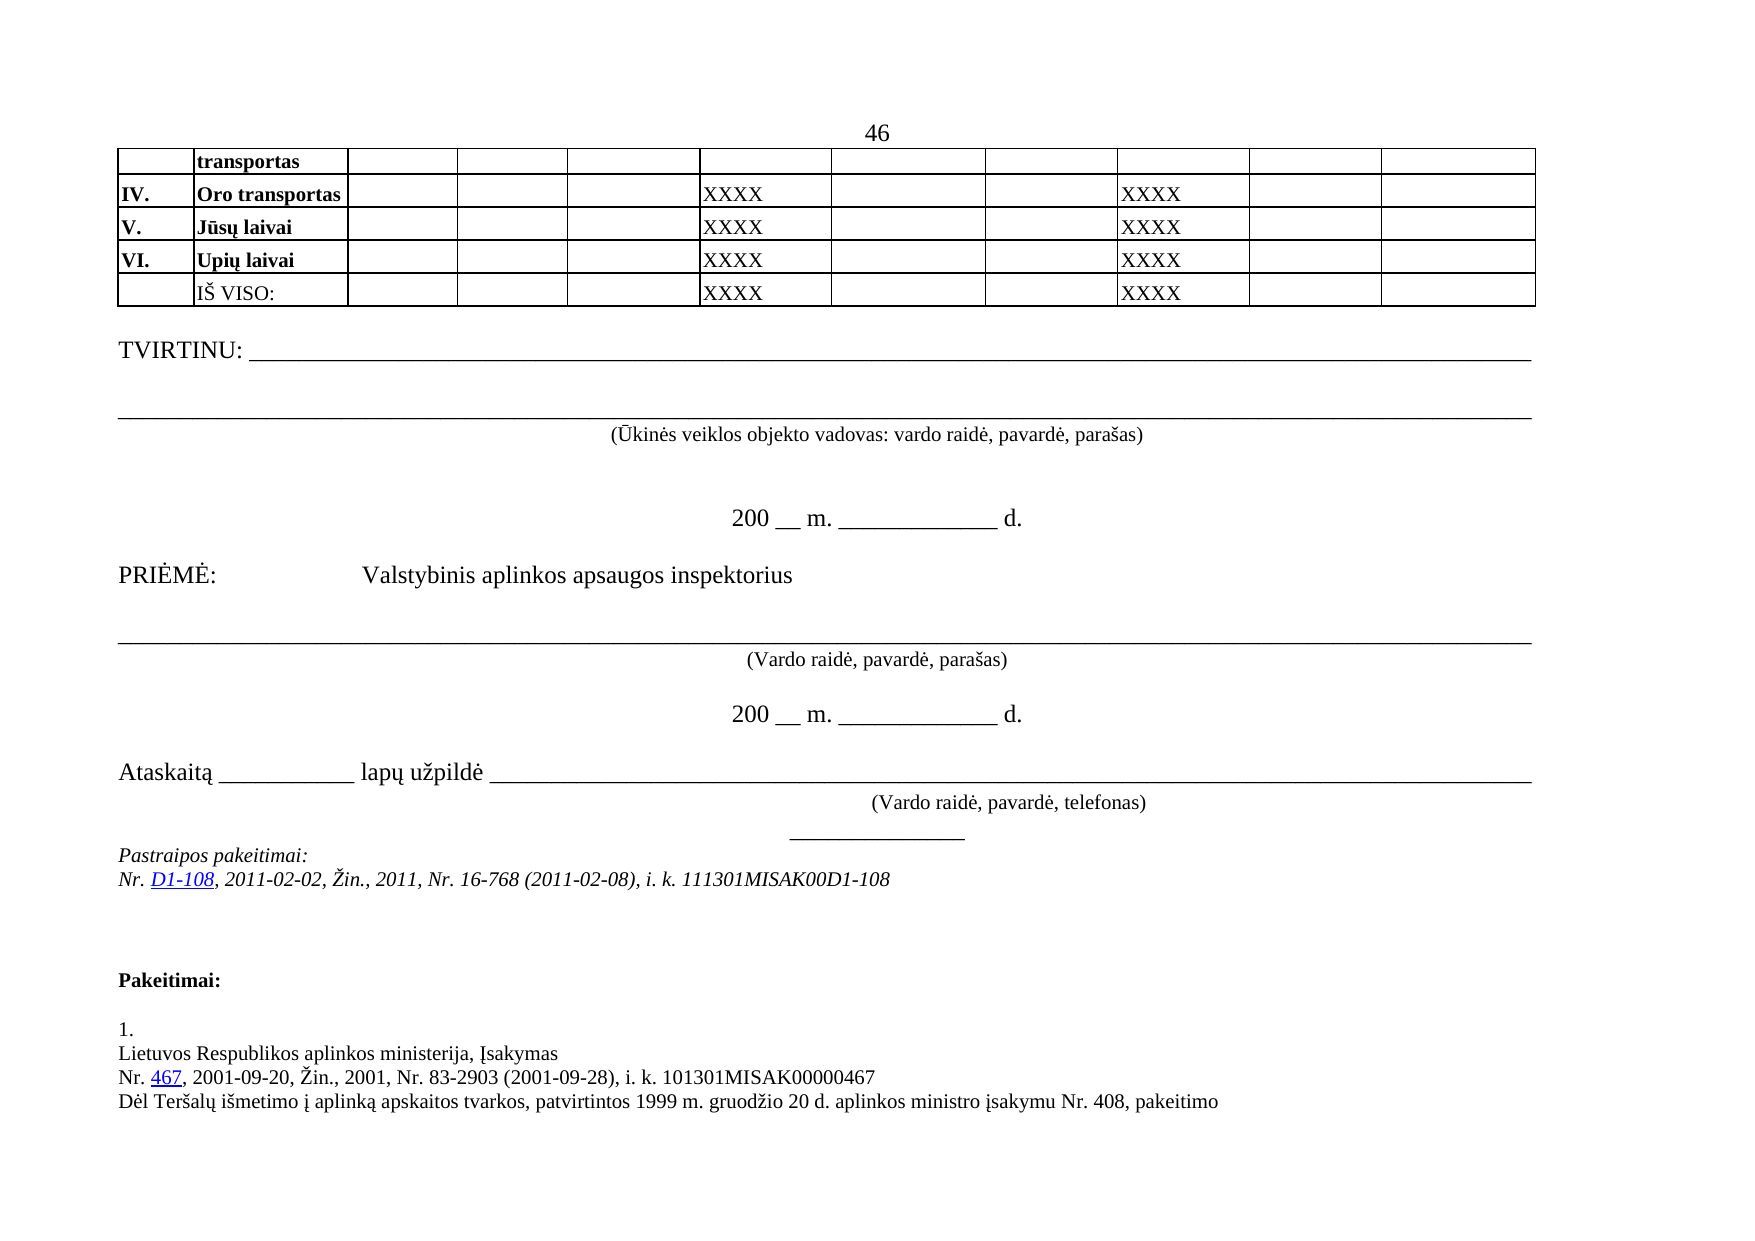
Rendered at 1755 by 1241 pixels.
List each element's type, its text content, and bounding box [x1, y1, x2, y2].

table_cell [349, 274, 457, 305]
text Nr. D1-108, 2011-02-02, Žin., 2011, Nr. 16-768 (2011-02-08), i. k. 111301MISAK00D1-108 [118, 867, 1636, 891]
table_cell [832, 208, 985, 239]
table_cell [986, 208, 1117, 239]
table_cell [1250, 149, 1381, 173]
table_cell [568, 208, 699, 239]
table_cell XXXX [701, 208, 831, 239]
table_cell [568, 241, 699, 272]
table_cell [832, 175, 985, 206]
text ______________ [118, 814, 1636, 843]
table_cell [1118, 149, 1249, 173]
table_cell [349, 241, 457, 272]
text 200 __ m. d. [118, 503, 1636, 532]
text Pakeitimai: [118, 968, 1636, 992]
text 1. [118, 1016, 1636, 1041]
text Lietuvos Respublikos aplinkos ministerija, Įsakymas [118, 1041, 1636, 1064]
table_cell transportas [195, 149, 347, 173]
table_cell [458, 208, 567, 239]
table_cell [1382, 175, 1535, 206]
text (Vardo raidė, pavardė, telefonas) [118, 786, 1636, 814]
table_cell Upių laivai [195, 241, 347, 272]
table_cell IV. [119, 175, 193, 206]
table_cell [701, 149, 831, 173]
table_cell [458, 149, 567, 173]
table_cell Jūsų laivai [195, 208, 347, 239]
table_cell IŠ VISO: [195, 274, 347, 305]
table_cell [458, 175, 567, 206]
table_cell [119, 274, 193, 305]
table_cell [986, 274, 1117, 305]
text Pastraipos pakeitimai: [118, 843, 1636, 867]
text 200 __ m. d. [118, 699, 1636, 728]
text (Ūkinės veiklos objekto vadovas: vardo raidė, pavardė, parašas) [118, 421, 1636, 446]
text TVIRTINU: [118, 335, 1636, 364]
table_cell [568, 149, 699, 173]
text Dėl Teršalų išmetimo į aplinką apskaitos tvarkos, patvirtintos 1999 m. gruodžio 20 d. aplinkos ministro įsakymu Nr. 408, pakeitimo [118, 1089, 1636, 1113]
table_cell [832, 241, 985, 272]
table_cell [986, 149, 1117, 173]
table_cell [986, 175, 1117, 206]
table_cell XXXX [1118, 175, 1249, 206]
table_cell XXXX [1118, 208, 1249, 239]
table_cell [349, 208, 457, 239]
table_cell [349, 149, 457, 173]
table_cell XXXX [701, 274, 831, 305]
text Nr. 467, 2001-09-20, Žin., 2001, Nr. 83-2903 (2001-09-28), i. k. 101301MISAK00000467 [118, 1064, 1636, 1089]
table_cell [1382, 241, 1535, 272]
table_cell Oro transportas [195, 175, 347, 206]
table_cell XXXX [701, 175, 831, 206]
table_cell [832, 149, 985, 173]
text PRIĖMĖ: Valstybinis aplinkos apsaugos inspektorius [118, 561, 1636, 589]
table_cell [1250, 208, 1381, 239]
table_cell [458, 274, 567, 305]
table_cell V. [119, 208, 193, 239]
text Ataskaitą lapų užpildė [118, 757, 1636, 786]
table_cell [568, 274, 699, 305]
table_cell [458, 241, 567, 272]
table_cell [568, 175, 699, 206]
table_cell [349, 175, 457, 206]
table_cell [986, 241, 1117, 272]
table_cell [1250, 241, 1381, 272]
table_cell XXXX [1118, 241, 1249, 272]
table_cell [1382, 208, 1535, 239]
table_cell [1250, 274, 1381, 305]
table_cell [1382, 149, 1535, 173]
text (Vardo raidė, pavardė, parašas) [118, 647, 1636, 671]
table_cell XXXX [701, 241, 831, 272]
table_cell [119, 149, 193, 173]
table_cell [1250, 175, 1381, 206]
table_cell VI. [119, 241, 193, 272]
table_cell XXXX [1118, 274, 1249, 305]
table_cell [832, 274, 985, 305]
table_cell [1382, 274, 1535, 305]
